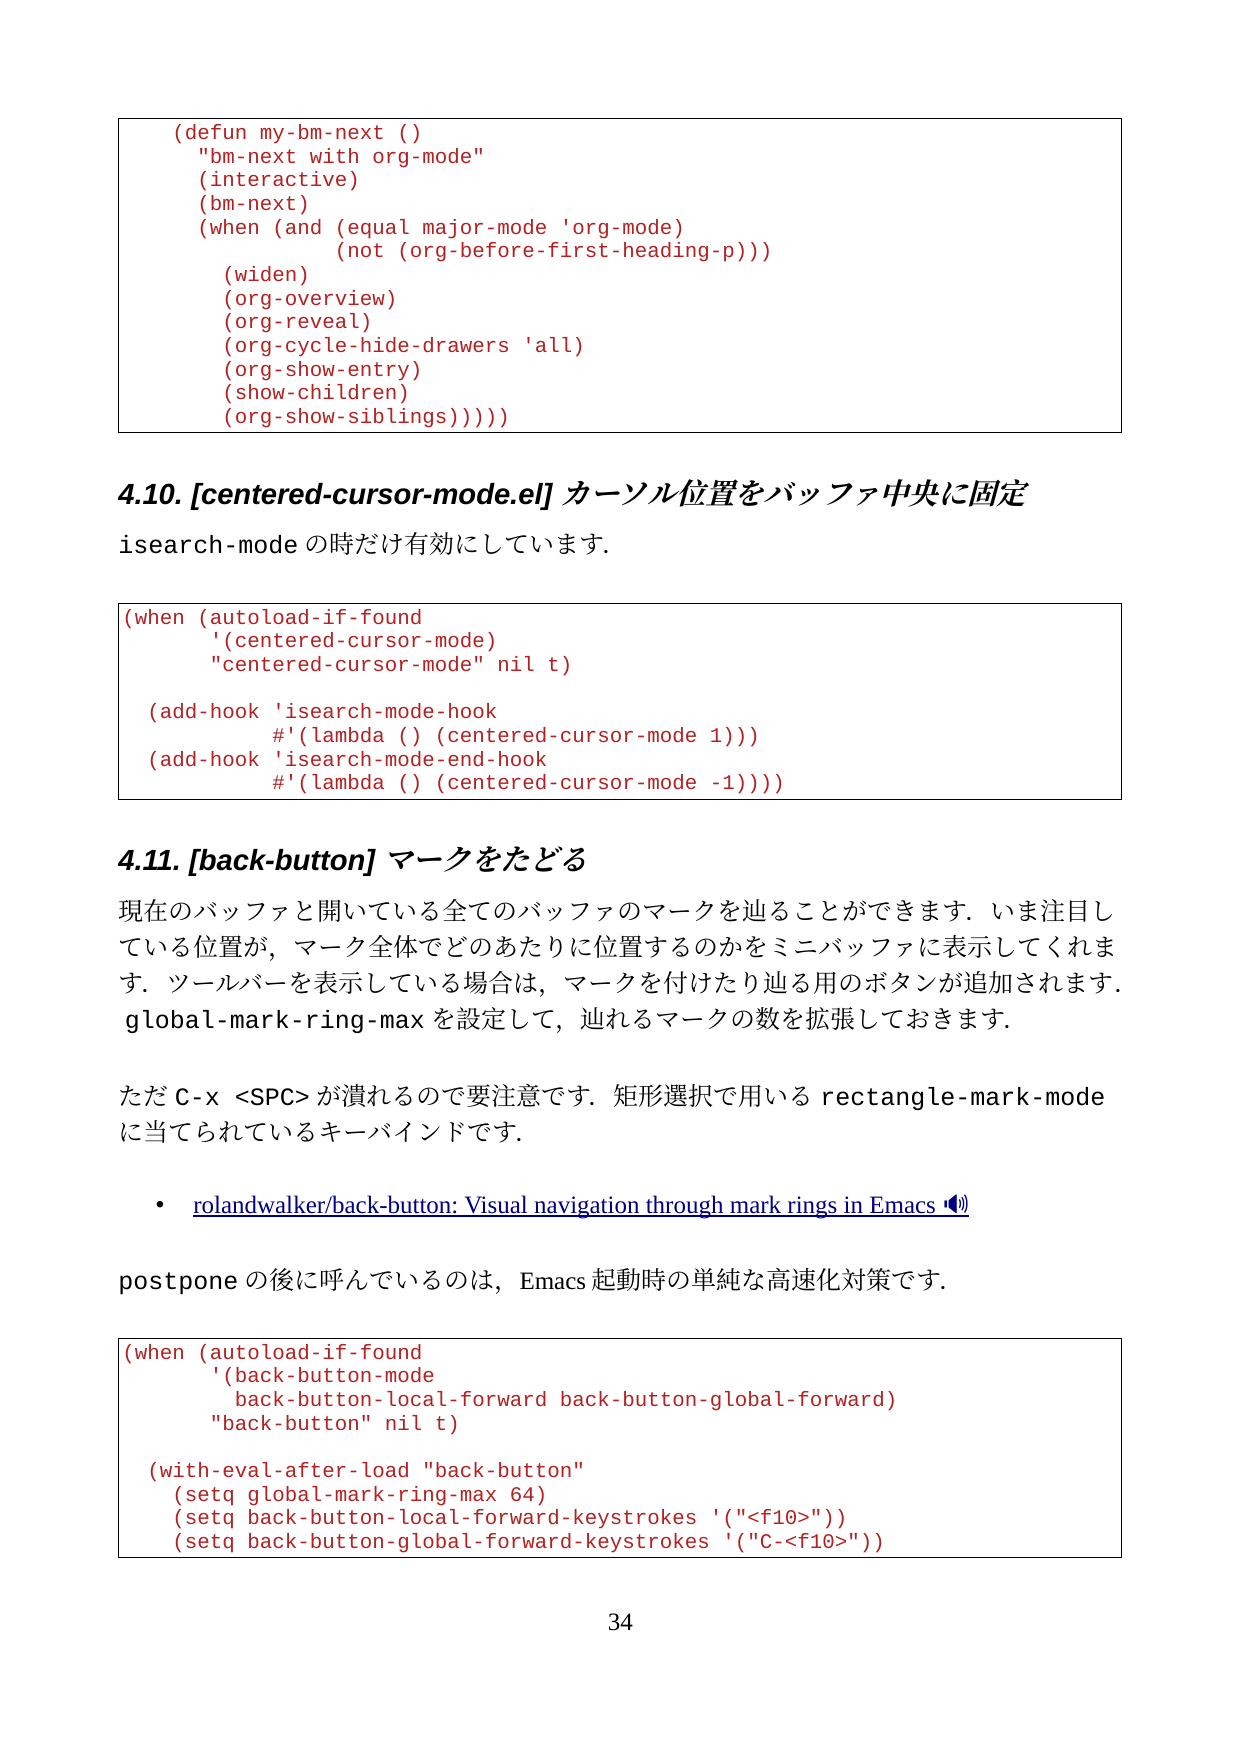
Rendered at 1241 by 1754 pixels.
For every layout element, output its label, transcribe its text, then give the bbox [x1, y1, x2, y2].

text (setq global-mark-ring-max 64) [119, 1480, 1121, 1503]
text (not (org-before-first-heading-p))) [119, 236, 1121, 260]
text (show-children) [119, 378, 1121, 402]
text postpone の後に呼んでいるのは，Emacs起動時の単純な高速化対策です． [118, 1260, 1122, 1325]
text ただ C-x <SPC> が潰れるので要注意です．矩形選択で用いる rectangle-mark-mode に当てられているキーバインドです． [118, 1077, 1122, 1178]
text (org-show-entry) [119, 354, 1121, 378]
text (org-cycle-hide-drawers 'all) [119, 331, 1121, 354]
text (bm-next) [119, 189, 1121, 213]
text 現在のバッファと開いている全てのバッファのマークを辿ることができます．いま注目している位置が，マーク全体でどのあたりに位置するのかをミニバッファに表示してくれます．ツールバーを表示している場合は，マークを付けたり辿る用のボタンが追加されます． global-mark-ring-max を設定して，辿れるマークの数を拡張しておきます． [118, 892, 1122, 1064]
text "bm-next with org-mode" [119, 142, 1121, 165]
text (add-hook 'isearch-mode-hook [119, 697, 1121, 721]
text (org-reveal) [119, 307, 1121, 331]
text (setq back-button-local-forward-keystrokes '("<f10>")) [119, 1503, 1121, 1527]
text "centered-cursor-mode" nil t) [119, 650, 1121, 674]
subtitle [centered-cursor-mode.el] カーソル位置をバッファ中央に固定 [118, 471, 1122, 513]
text (org-overview) [119, 284, 1121, 307]
text isearch-mode の時だけ有効にしています． [118, 525, 1122, 590]
text (when (autoload-if-found [119, 604, 1121, 626]
text (interactive) [119, 165, 1121, 189]
subtitle [back-button] マークをたどる [118, 837, 1122, 879]
text '(centered-cursor-mode) [119, 626, 1121, 650]
text (add-hook 'isearch-mode-end-hook [119, 744, 1121, 768]
text (when (and (equal major-mode 'org-mode) [119, 213, 1121, 236]
text #'(lambda () (centered-cursor-mode 1))) [119, 721, 1121, 744]
text (defun my-bm-next () [119, 119, 1121, 142]
text (setq back-button-global-forward-keystrokes '("C-<f10>")) [119, 1527, 1121, 1557]
text (when (autoload-if-found [119, 1339, 1121, 1361]
text (org-show-siblings))))) [119, 402, 1121, 432]
text (with-eval-after-load "back-button" [119, 1456, 1121, 1480]
text back-button-local-forward back-button-global-forward) [119, 1385, 1121, 1409]
list rolandwalker/back-button: Visual navigation through mark rings in Emacs 🔊 [156, 1190, 1122, 1248]
text (widen) [119, 260, 1121, 284]
text "back-button" nil t) [119, 1409, 1121, 1432]
text #'(lambda () (centered-cursor-mode -1)))) [119, 768, 1121, 799]
text '(back-button-mode [119, 1361, 1121, 1385]
